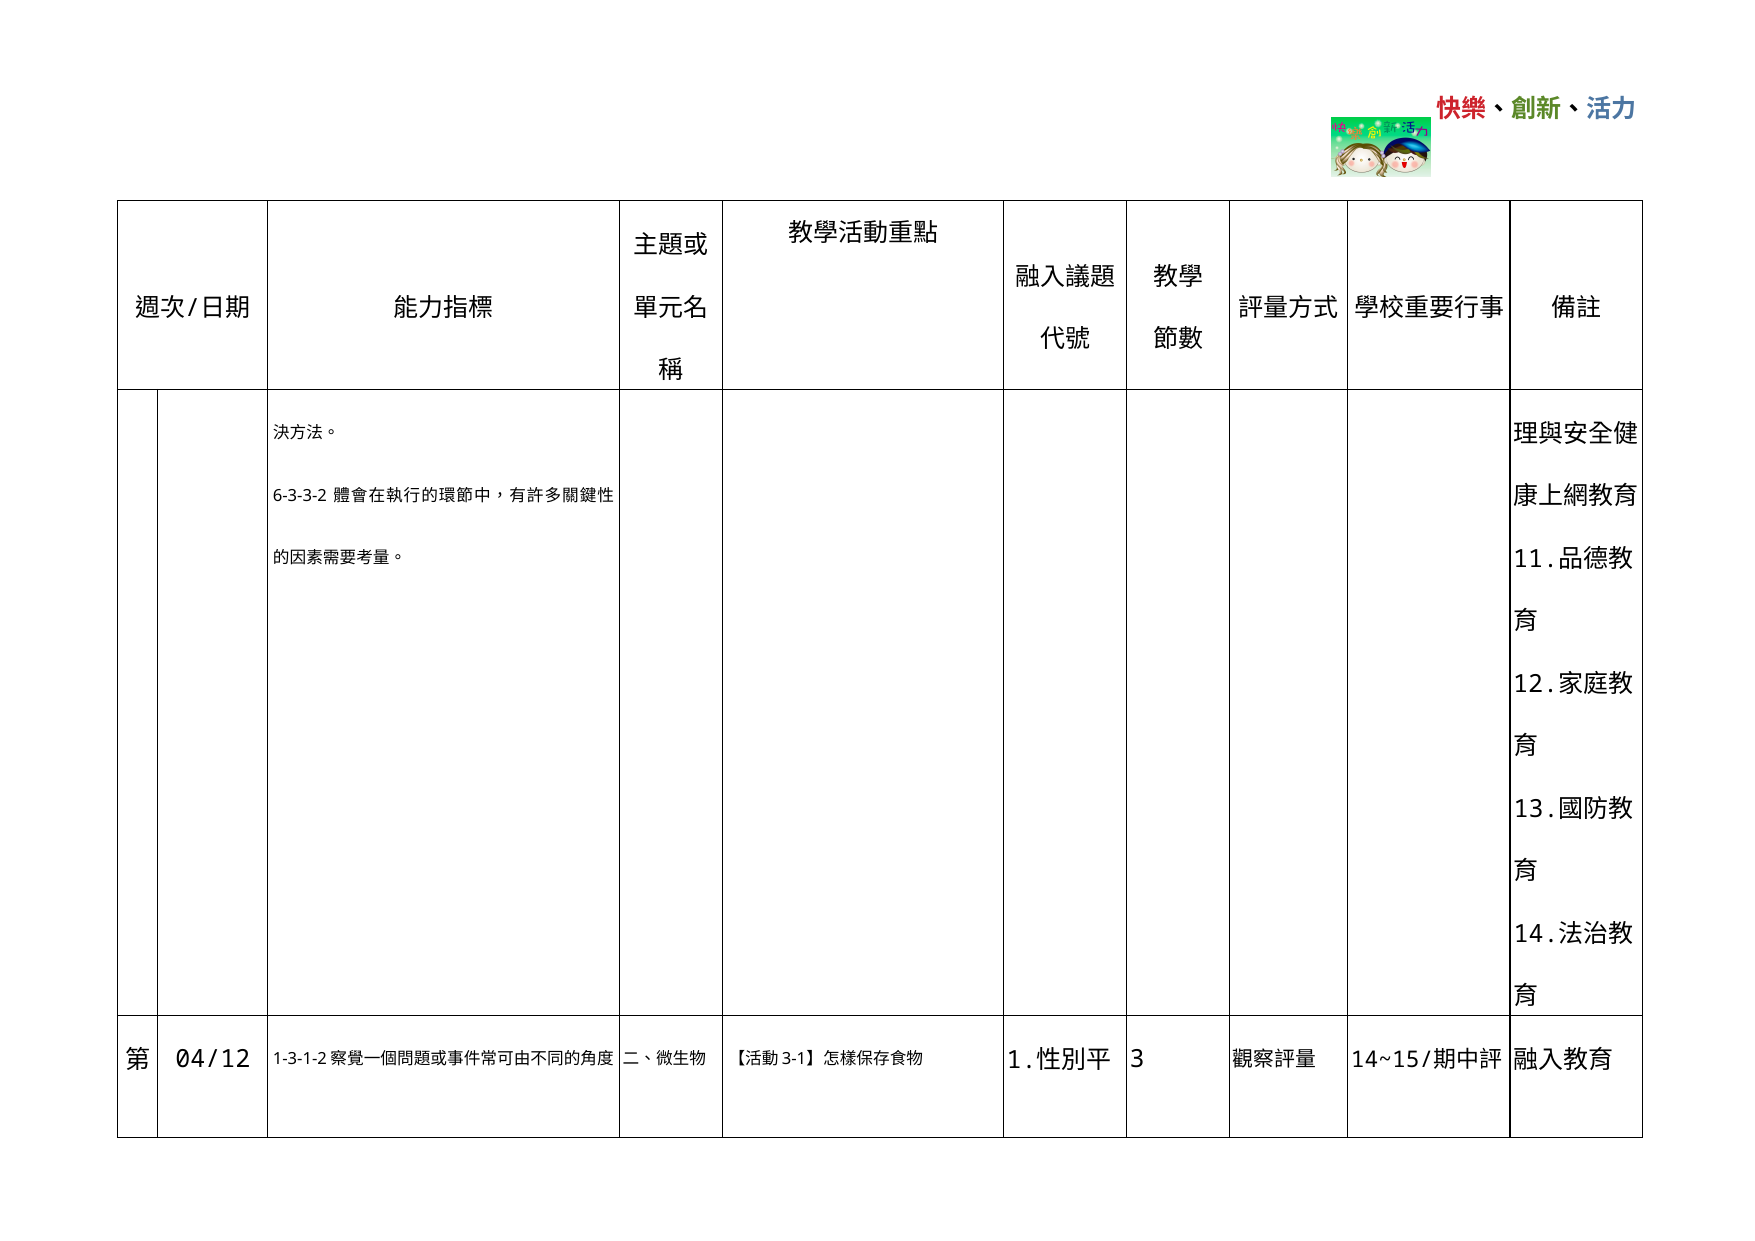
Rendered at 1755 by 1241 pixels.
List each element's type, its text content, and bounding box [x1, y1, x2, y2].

table_header 融入議題 代號 [1004, 201, 1126, 389]
table_cell 觀察評量 [1230, 1016, 1347, 1137]
table_header 教學活動重點 [723, 201, 1003, 389]
table_header 備註 [1511, 201, 1642, 389]
table_cell [723, 390, 1003, 1015]
table_cell [158, 390, 267, 1015]
table_header 週次/日期 [118, 201, 267, 389]
table_cell 1-3-1-2察覺一個問題或事件常可由不同的角度 [268, 1016, 619, 1137]
table_header 能力指標 [268, 201, 619, 389]
table_cell 1.性別平 [1004, 1016, 1126, 1137]
table_cell 融入教育 [1511, 1016, 1642, 1137]
table_header 評量方式 [1230, 201, 1347, 389]
table_cell 04/12 [158, 1016, 267, 1137]
table_cell 理與安全健康上網教育 11.品德教育 12.家庭教育 13.國防教育 14.法治教育 [1511, 390, 1642, 1015]
table_header 學校重要行事 [1348, 201, 1509, 389]
table_cell [118, 390, 157, 1015]
table_cell 3 [1127, 1016, 1229, 1137]
table_cell [1348, 390, 1509, 1015]
table_cell [1004, 390, 1126, 1015]
table_cell 第 [118, 1016, 157, 1137]
table_cell 二、微生物 [620, 1016, 722, 1137]
table_header 主題或 單元名稱 [620, 201, 722, 389]
table_cell [1127, 390, 1229, 1015]
table_cell [1230, 390, 1347, 1015]
table_cell 【活動3-1】怎樣保存食物 [723, 1016, 1003, 1137]
table_header 教學 節數 [1127, 201, 1229, 389]
table_cell [620, 390, 722, 1015]
table_cell 14~15/期中評 [1348, 1016, 1509, 1137]
table_cell 決方法。 6-3-3-2 體會在執行的環節中，有許多關鍵性的因素需要考量。 [268, 390, 619, 1015]
